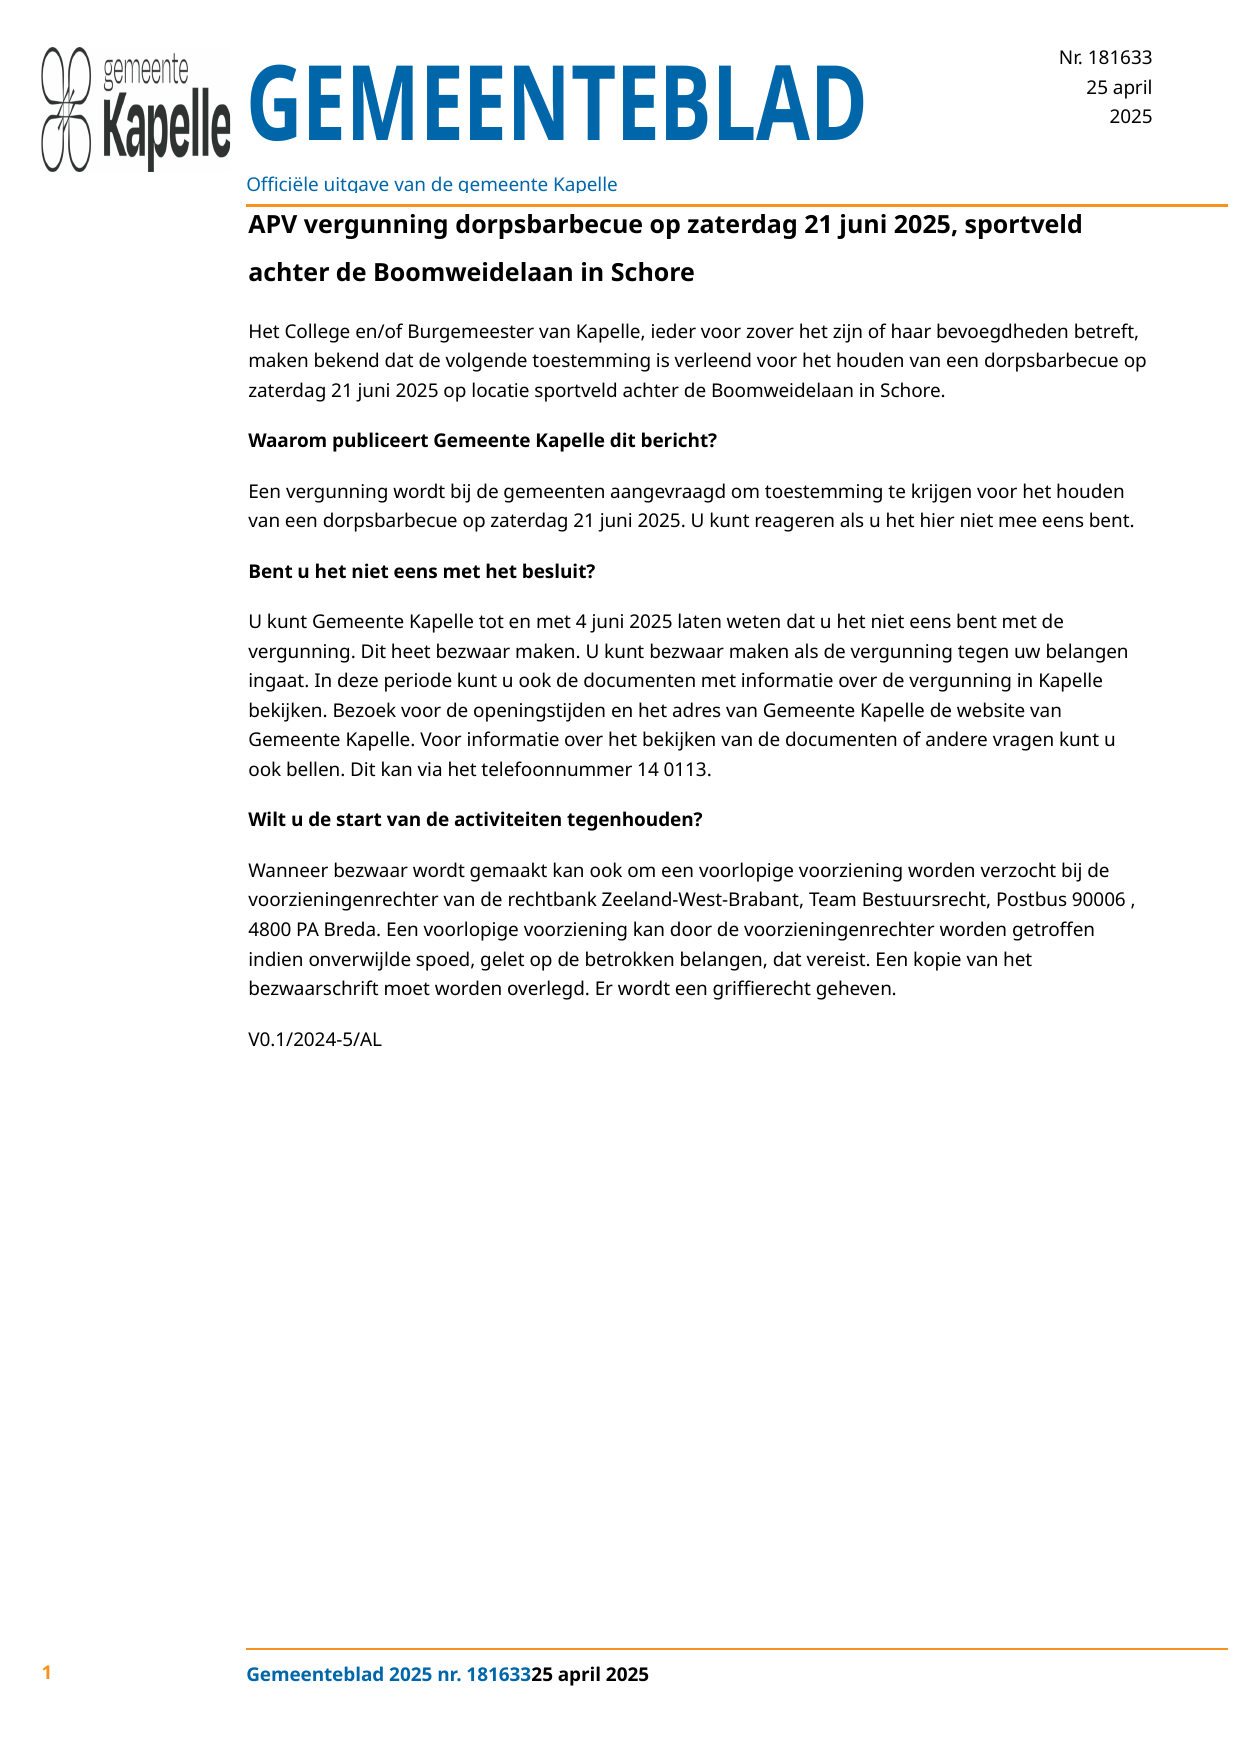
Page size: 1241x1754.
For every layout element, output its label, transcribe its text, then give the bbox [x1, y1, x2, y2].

text APV vergunning dorpsbarbecue op zaterdag 21 juni 2025, sportveld achter de Boomweidelaan in Schore [248, 207, 1152, 288]
text V0.1/2024-5/AL [248, 1026, 1152, 1052]
text Wilt u de start van de activiteiten tegenhouden? [248, 807, 1152, 832]
text Waarom publiceert Gemeente Kapelle dit bericht? [248, 427, 1152, 453]
text Een vergunning wordt bij de gemeenten aangevraagd om toestemming te krijgen voor het houden van een dorpsbarbecue op zaterdag 21 juni 2025. U kunt reageren als u het hier niet mee eens bent. [248, 478, 1152, 533]
text Wanneer bezwaar wordt gemaakt kan ook om een voorlopige voorziening worden verzocht bij de voorzieningenrechter van de rechtbank Zeeland-West-Brabant, Team Bestuursrecht, Postbus 90006 , 4800 PA Breda. Een voorlopige voorziening kan door de voorzieningenrechter worden getroffen indien onverwijlde spoed, gelet op de betrokken belangen, dat vereist. Een kopie van het bezwaarschrift moet worden overlegd. Er wordt een griffierecht geheven. [248, 857, 1152, 1001]
text Het College en/of Burgemeester van Kapelle, ieder voor zover het zijn of haar bevoegdheden betreft, maken bekend dat de volgende toestemming is verleend voor het houden van een dorpsbarbecue op zaterdag 21 juni 2025 op locatie sportveld achter de Boomweidelaan in Schore. [248, 318, 1152, 403]
text U kunt Gemeente Kapelle tot en met 4 juni 2025 laten weten dat u het niet eens bent met de vergunning. Dit heet bezwaar maken. U kunt bezwaar maken als de vergunning tegen uw belangen ingaat. In deze periode kunt u ook de documenten met informatie over de vergunning in Kapelle bekijken. Bezoek voor de openingstijden en het adres van Gemeente Kapelle de website van Gemeente Kapelle. Voor informatie over het bekijken van de documenten of andere vragen kunt u ook bellen. Dit kan via het telefoonnummer 14 0113. [248, 608, 1152, 782]
text Bent u het niet eens met het besluit? [248, 558, 1152, 584]
picture [41, 47, 231, 172]
